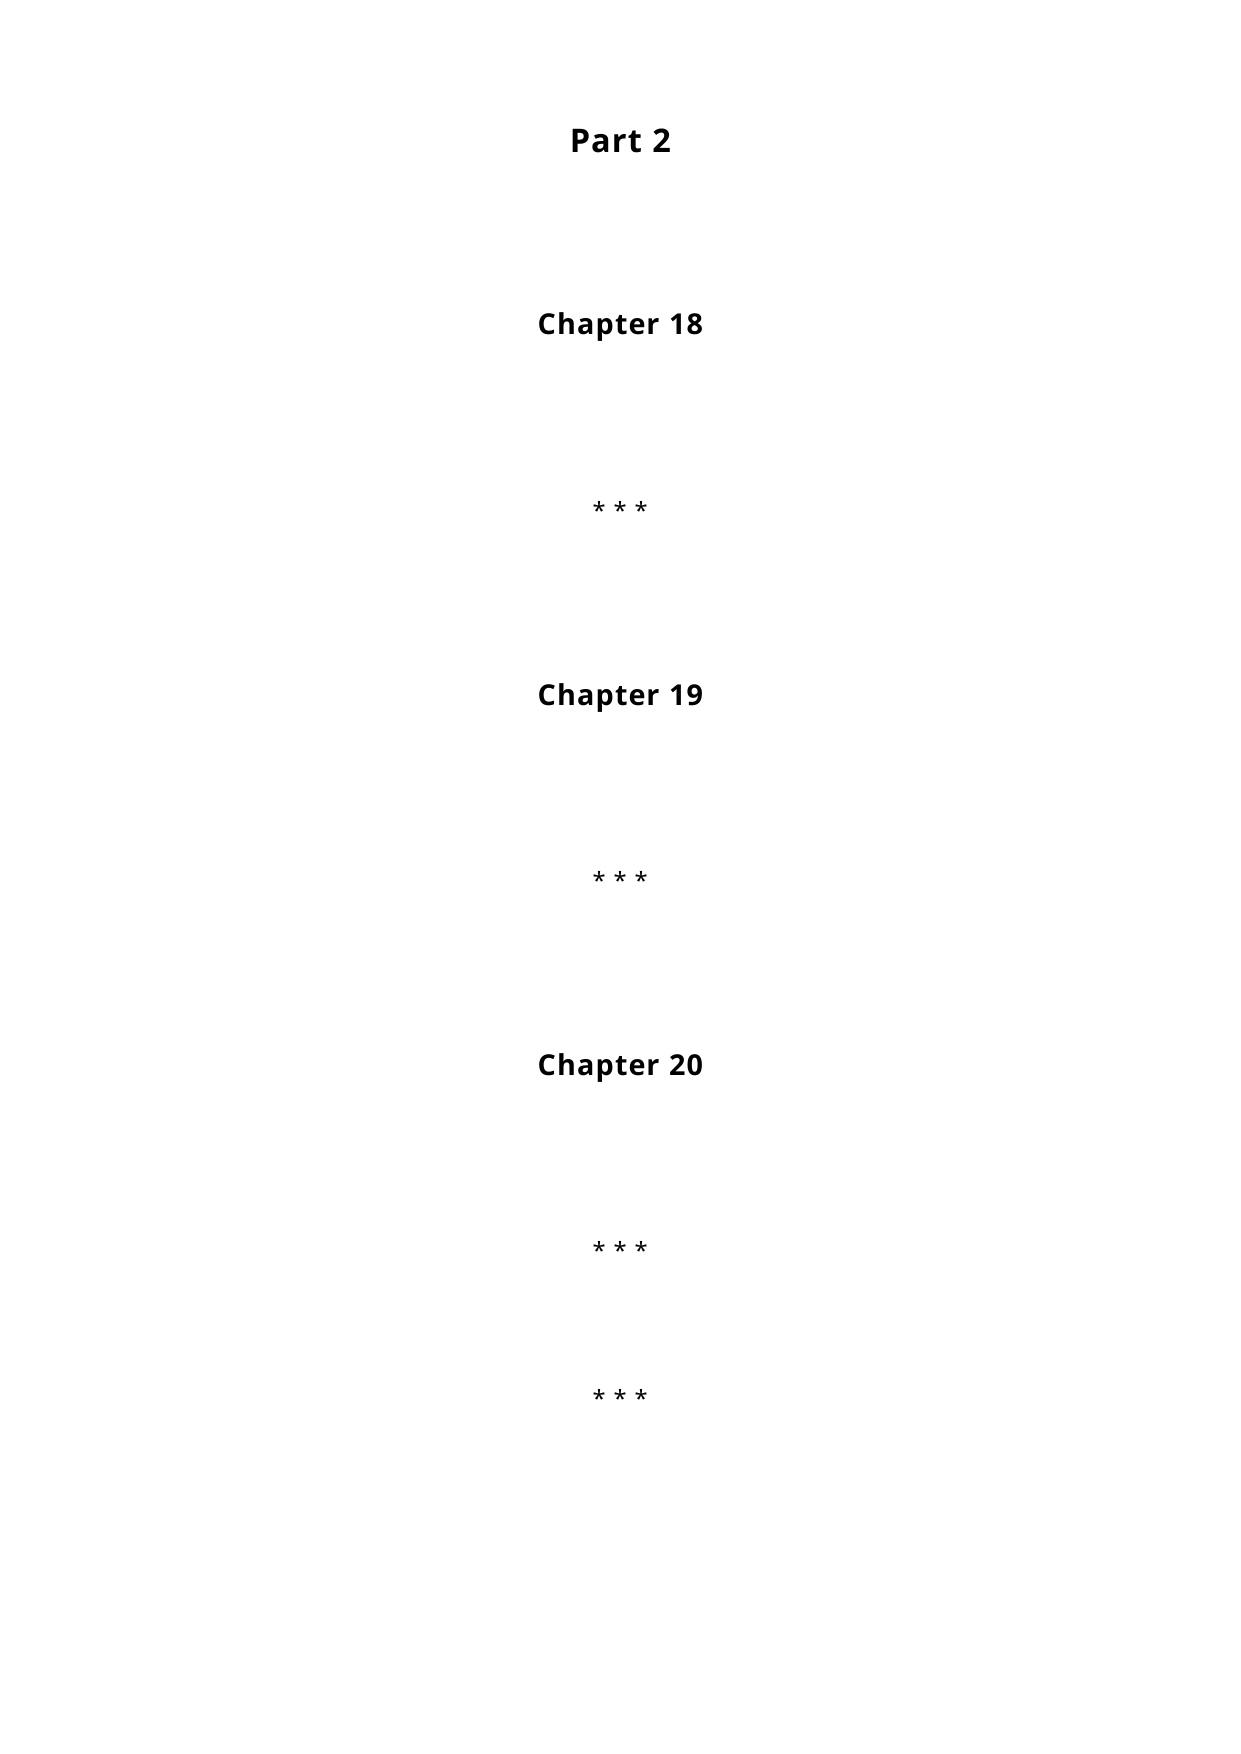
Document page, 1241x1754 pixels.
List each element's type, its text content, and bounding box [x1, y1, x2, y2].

subtitle * * * [148, 1231, 1093, 1266]
subtitle Chapter 18 [148, 304, 1093, 343]
subtitle Chapter 20 [148, 1044, 1093, 1083]
subtitle Part 2 [148, 118, 1093, 162]
subtitle Chapter 19 [148, 674, 1093, 713]
subtitle * * * [148, 1379, 1093, 1414]
subtitle * * * [148, 861, 1093, 896]
subtitle * * * [148, 491, 1093, 526]
